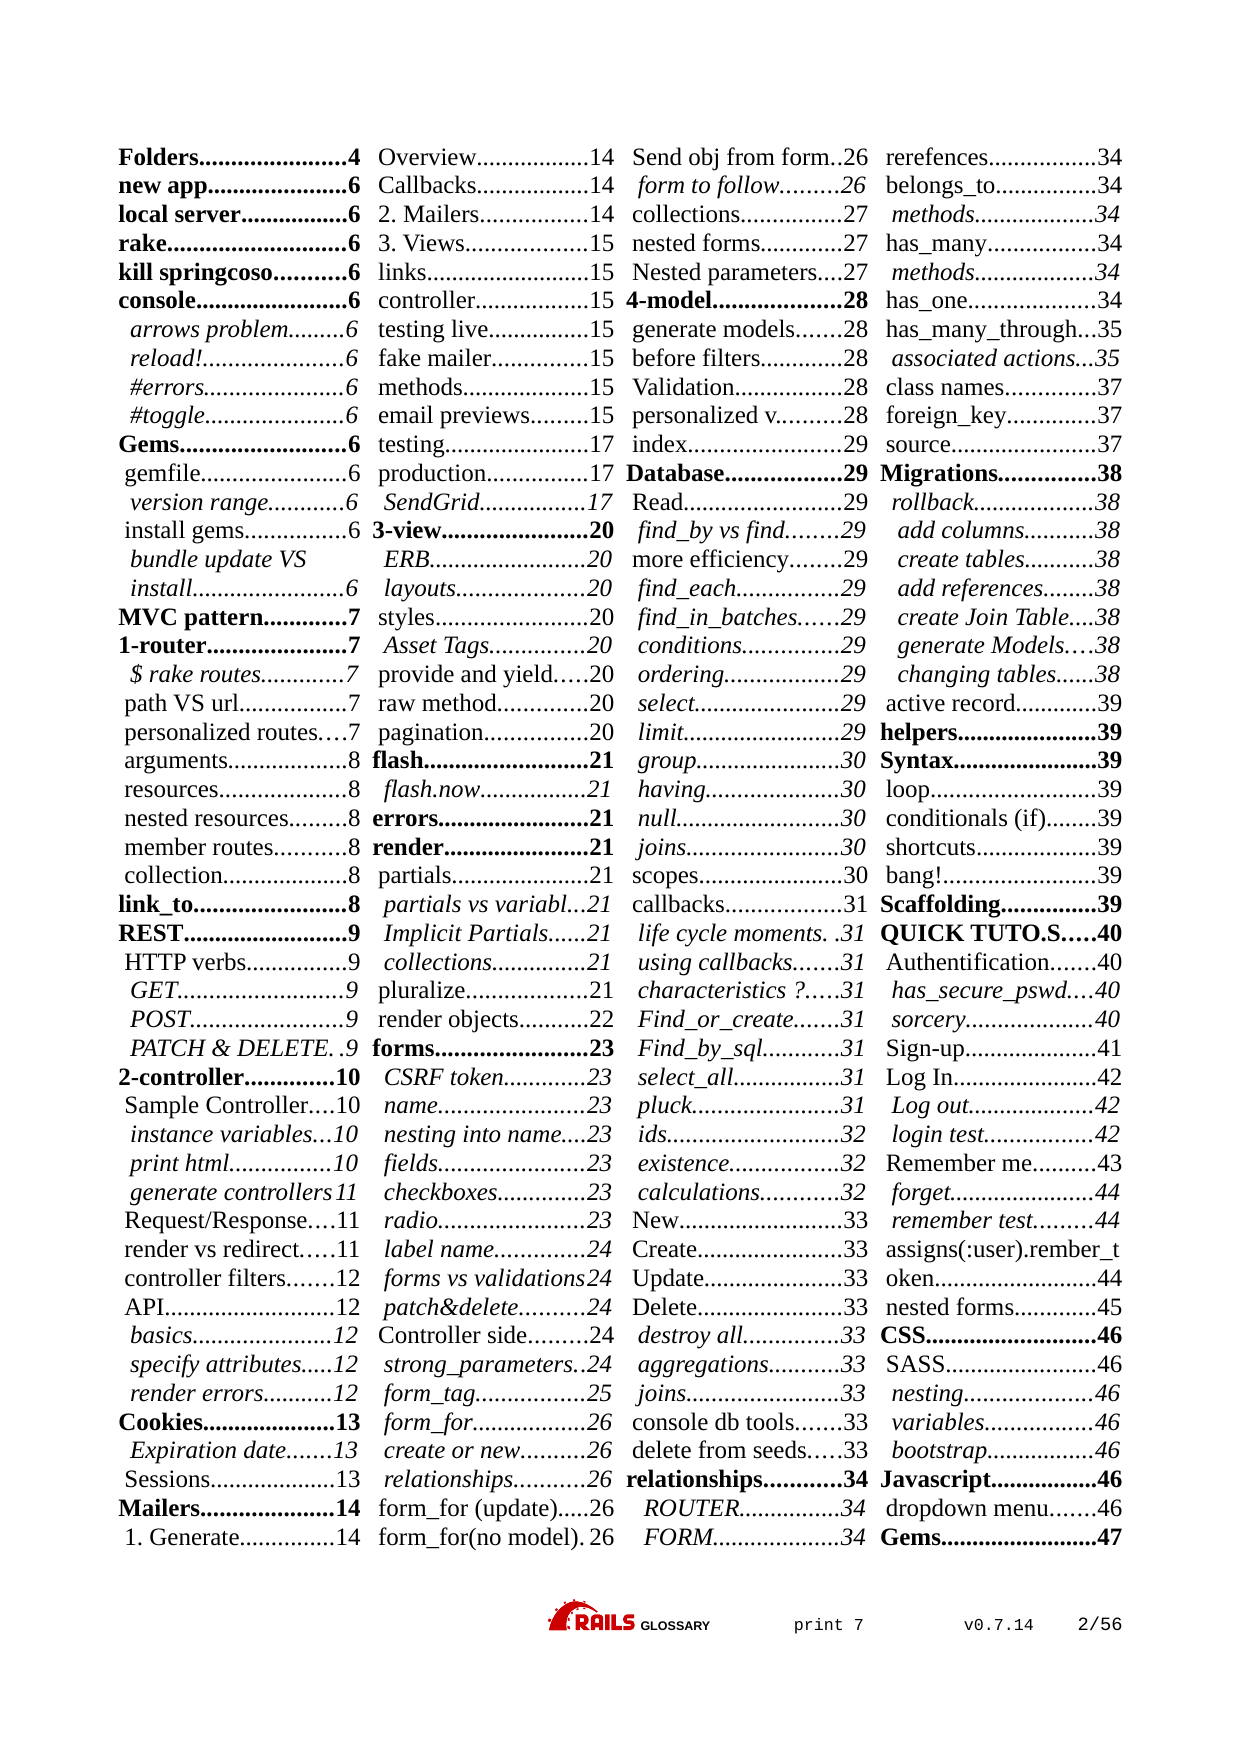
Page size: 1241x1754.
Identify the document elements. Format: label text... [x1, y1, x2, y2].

text pluck 31 [638, 1091, 868, 1119]
text Migrations 38 [880, 458, 1122, 487]
text Implicit Partials 21 [384, 918, 614, 947]
text SASS 46 [886, 1349, 1122, 1378]
text aggregations 33 [638, 1349, 868, 1378]
text version range 6 [130, 487, 360, 516]
text email previews 15 [378, 401, 614, 429]
text fields 23 [384, 1148, 614, 1177]
text strong_parameters 24 [384, 1349, 614, 1378]
text personalized v. 28 [632, 401, 868, 429]
text render objects 22 [378, 1004, 614, 1033]
text nested forms 27 [632, 228, 868, 257]
text generate controllers 11 [130, 1177, 360, 1206]
text provide and yield 20 [378, 659, 614, 688]
text nesting 46 [891, 1378, 1122, 1407]
text find_each 29 [638, 573, 868, 602]
text Gems 6 [118, 429, 360, 458]
text login test 42 [891, 1119, 1122, 1148]
text Log out 42 [891, 1091, 1122, 1119]
text #errors 6 [130, 372, 360, 401]
text form_for(no model) 26 [378, 1522, 614, 1551]
text resources 8 [124, 774, 360, 803]
text variables 46 [891, 1407, 1122, 1436]
text QUICK TUTO.S 40 [880, 918, 1122, 947]
text source 37 [886, 429, 1122, 458]
text member routes 8 [124, 832, 360, 861]
text 2. Mailers 14 [378, 199, 614, 228]
text Send obj from form 26 [632, 142, 868, 171]
text $ rake routes 7 [130, 659, 360, 688]
text has_many_through 35 [886, 314, 1122, 343]
text patch&delete 24 [384, 1292, 614, 1321]
text testing live 15 [378, 314, 614, 343]
text has_many 34 [886, 228, 1122, 257]
text has_secure_pswd 40 [891, 976, 1122, 1004]
text render 21 [372, 832, 614, 861]
text create or new 26 [384, 1436, 614, 1464]
text instance variables 10 [130, 1119, 360, 1148]
text Read 29 [632, 487, 868, 516]
text form_tag 25 [384, 1378, 614, 1407]
text Mailers 14 [118, 1493, 360, 1522]
text remember test 44 [891, 1206, 1122, 1234]
text 3. Views 15 [378, 228, 614, 257]
text checkboxes 23 [384, 1177, 614, 1206]
text name 23 [384, 1091, 614, 1119]
text print html 10 [130, 1148, 360, 1177]
text raw method 20 [378, 688, 614, 717]
text conditions 29 [638, 631, 868, 659]
text Javascript 46 [880, 1464, 1122, 1493]
text select 29 [638, 688, 868, 717]
text shortcuts 39 [886, 832, 1122, 861]
text destroy all 33 [638, 1321, 868, 1349]
text changing tables 38 [897, 659, 1122, 688]
text delete from seeds 33 [632, 1436, 868, 1464]
text group 30 [638, 746, 868, 774]
text methods 15 [378, 372, 614, 401]
text reload! 6 [130, 343, 360, 372]
text index 29 [632, 429, 868, 458]
text Callbacks 14 [378, 171, 614, 199]
text MVC pattern 7 [118, 602, 360, 631]
text belongs_to 34 [886, 171, 1122, 199]
text path VS url 7 [124, 688, 360, 717]
text methods 34 [891, 257, 1122, 286]
text form to follow 26 [638, 171, 868, 199]
text Cookies 13 [118, 1407, 360, 1436]
text ROUTER 34 [643, 1493, 868, 1522]
text FORM 34 [643, 1522, 868, 1551]
text add columns 38 [897, 516, 1122, 544]
text 2-controller 10 [118, 1062, 360, 1091]
text gemfile 6 [124, 458, 360, 487]
text has_one 34 [886, 286, 1122, 314]
text Database 29 [626, 458, 868, 487]
text Sign-up 41 [886, 1033, 1122, 1062]
text layouts 20 [384, 573, 614, 602]
text rake 6 [118, 228, 360, 257]
text new app 6 [118, 171, 360, 199]
text API 12 [124, 1292, 360, 1321]
text install gems 6 [124, 516, 360, 544]
text POST 9 [130, 1004, 360, 1033]
text Gems 47 [880, 1522, 1122, 1551]
text radio 23 [384, 1206, 614, 1234]
text Sessions 13 [124, 1464, 360, 1493]
text ERB 20 [384, 544, 614, 573]
text generate models 28 [632, 314, 868, 343]
text more efficiency 29 [632, 544, 868, 573]
text existence 32 [638, 1148, 868, 1177]
text console 6 [118, 286, 360, 314]
text Expiration date 13 [130, 1436, 360, 1464]
text assigns(:user).rember_token 44 [886, 1234, 1122, 1292]
text create Join Table 38 [897, 602, 1122, 631]
text loop 39 [886, 774, 1122, 803]
text nested resources 8 [124, 803, 360, 832]
text bang! 39 [886, 861, 1122, 889]
text ids 32 [638, 1119, 868, 1148]
text HTTP verbs 9 [124, 947, 360, 976]
text local server 6 [118, 199, 360, 228]
text Controller side 24 [378, 1321, 614, 1349]
text Scaffolding 39 [880, 889, 1122, 918]
text active record 39 [886, 688, 1122, 717]
text GET 9 [130, 976, 360, 1004]
text rerefences 34 [886, 142, 1122, 171]
text New 33 [632, 1206, 868, 1234]
text life cycle moments 31 [638, 918, 868, 947]
text methods 34 [891, 199, 1122, 228]
text 1. Generate 14 [124, 1522, 360, 1551]
text fake mailer 15 [378, 343, 614, 372]
text kill springcoso 6 [118, 257, 360, 286]
text Find_or_create 31 [638, 1004, 868, 1033]
text Find_by_sql 31 [638, 1033, 868, 1062]
text Request/Response 11 [124, 1206, 360, 1234]
text conditionals (if) 39 [886, 803, 1122, 832]
text pluralize 21 [378, 976, 614, 1004]
text SendGrid 17 [384, 487, 614, 516]
text controller filters 12 [124, 1263, 360, 1292]
text foreign_key 37 [886, 401, 1122, 429]
text helpers 39 [880, 717, 1122, 746]
text basics 12 [130, 1321, 360, 1349]
text REST 9 [118, 918, 360, 947]
text sorcery 40 [891, 1004, 1122, 1033]
text flash 21 [372, 746, 614, 774]
text using callbacks 31 [638, 947, 868, 976]
text 3-view 20 [372, 516, 614, 544]
text add references 38 [897, 573, 1122, 602]
text errors 21 [372, 803, 614, 832]
text forget 44 [891, 1177, 1122, 1206]
text render errors 12 [130, 1378, 360, 1407]
text Overview 14 [378, 142, 614, 171]
text forms vs validations 24 [384, 1263, 614, 1292]
text Asset Tags 20 [384, 631, 614, 659]
text controller 15 [378, 286, 614, 314]
text styles 20 [378, 602, 614, 631]
text before filters 28 [632, 343, 868, 372]
text bundle update VS install 6 [130, 544, 360, 602]
text find_in_batches 29 [638, 602, 868, 631]
text 1-router 7 [118, 631, 360, 659]
text Folders 4 [118, 142, 360, 171]
text Sample Controller 10 [124, 1091, 360, 1119]
text having 30 [638, 774, 868, 803]
text dropdown menu 46 [886, 1493, 1122, 1522]
text characteristics ? 31 [638, 976, 868, 1004]
text specify attributes 12 [130, 1349, 360, 1378]
text find_by vs find 29 [638, 516, 868, 544]
text PATCH & DELETE 9 [130, 1033, 360, 1062]
text nesting into name 23 [384, 1119, 614, 1148]
text pagination 20 [378, 717, 614, 746]
text links 15 [378, 257, 614, 286]
text partials vs variabl 21 [384, 889, 614, 918]
text generate Models 38 [897, 631, 1122, 659]
text class names 37 [886, 372, 1122, 401]
text Log In 42 [886, 1062, 1122, 1091]
text Validation 28 [632, 372, 868, 401]
text Remember me 43 [886, 1148, 1122, 1177]
text link_to 8 [118, 889, 360, 918]
text collection 8 [124, 861, 360, 889]
text partials 21 [378, 861, 614, 889]
text arrows problem 6 [130, 314, 360, 343]
text joins 33 [638, 1378, 868, 1407]
text render vs redirect 11 [124, 1234, 360, 1263]
text ordering 29 [638, 659, 868, 688]
text create tables 38 [897, 544, 1122, 573]
text Delete 33 [632, 1292, 868, 1321]
text #toggle 6 [130, 401, 360, 429]
text Syntax 39 [880, 746, 1122, 774]
text limit 29 [638, 717, 868, 746]
text callbacks 31 [632, 889, 868, 918]
text form_for 26 [384, 1407, 614, 1436]
text CSS 46 [880, 1321, 1122, 1349]
text production 17 [378, 458, 614, 487]
text nested forms 45 [886, 1292, 1122, 1321]
text rollback 38 [891, 487, 1122, 516]
text calculations 32 [638, 1177, 868, 1206]
text flash.now 21 [384, 774, 614, 803]
text Authentification 40 [886, 947, 1122, 976]
text console db tools 33 [632, 1407, 868, 1436]
text 4-model 28 [626, 286, 868, 314]
text forms 23 [372, 1033, 614, 1062]
text associated actions 35 [891, 343, 1122, 372]
text arguments 8 [124, 746, 360, 774]
text bootstrap 46 [891, 1436, 1122, 1464]
text form_for (update) 26 [378, 1493, 614, 1522]
text collections 21 [384, 947, 614, 976]
text CSRF token 23 [384, 1062, 614, 1091]
text Create 33 [632, 1234, 868, 1263]
text collections 27 [632, 199, 868, 228]
text joins 30 [638, 832, 868, 861]
text personalized routes 7 [124, 717, 360, 746]
text Nested parameters 27 [632, 257, 868, 286]
text scopes 30 [632, 861, 868, 889]
text select_all 31 [638, 1062, 868, 1091]
text relationships 34 [626, 1464, 868, 1493]
text testing 17 [378, 429, 614, 458]
text Update 33 [632, 1263, 868, 1292]
text relationships 26 [384, 1464, 614, 1493]
text label name 24 [384, 1234, 614, 1263]
text null 30 [638, 803, 868, 832]
